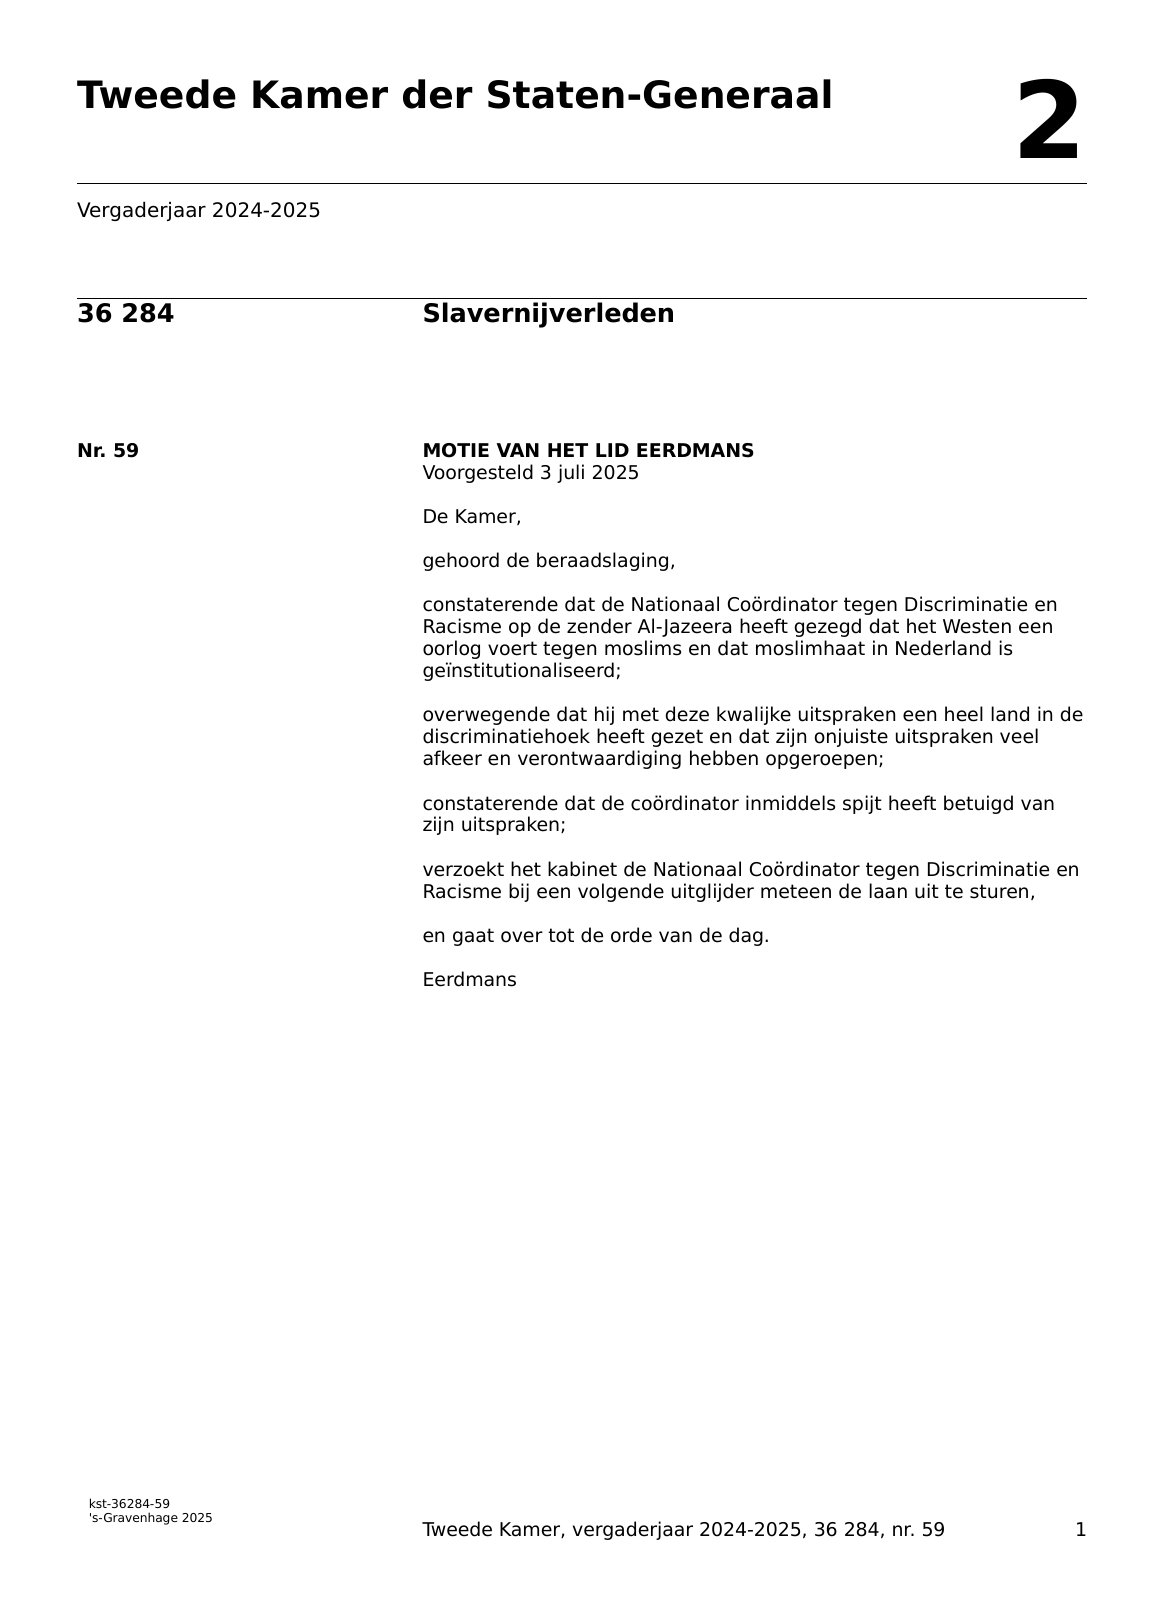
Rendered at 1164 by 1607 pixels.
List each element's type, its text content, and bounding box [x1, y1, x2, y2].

text en gaat over tot de orde van de dag. [422, 925, 1087, 947]
subtitle 36 284 Slavernijverleden [77, 299, 1087, 329]
text kst-36284-59 [88, 1497, 323, 1511]
text Eerdmans [422, 969, 1087, 991]
table_header 2 [886, 59, 1087, 183]
text Voorgesteld 3 juli 2025 [422, 462, 1087, 484]
text De Kamer, [422, 506, 1087, 528]
text constaterende dat de coördinator inmiddels spijt heeft betuigd van zijn uitspraken; [422, 792, 1087, 836]
text constaterende dat de Nationaal Coördinator tegen Discriminatie en Racisme op de zender Al-Jazeera heeft gezegd dat het Westen een oorlog voert tegen moslims en dat moslimhaat in Nederland is geïnstitutionaliseerd; [422, 594, 1087, 682]
text 's-Gravenhage 2025 [88, 1511, 323, 1525]
text gehoord de beraadslaging, [422, 550, 1087, 572]
table_header Tweede Kamer der Staten-Generaal [77, 59, 886, 183]
text overwegende dat hij met deze kwalijke uitspraken een heel land in de discriminatiehoek heeft gezet en dat zijn onjuiste uitspraken veel afkeer en verontwaardiging hebben opgeroepen; [422, 704, 1087, 770]
text verzoekt het kabinet de Nationaal Coördinator tegen Discriminatie en Racisme bij een volgende uitglijder meteen de laan uit te sturen, [422, 858, 1087, 902]
subtitle Nr. 59 MOTIE VAN HET LID EERDMANS [77, 440, 1087, 462]
table_cell Vergaderjaar 2024-2025 [77, 184, 1087, 298]
